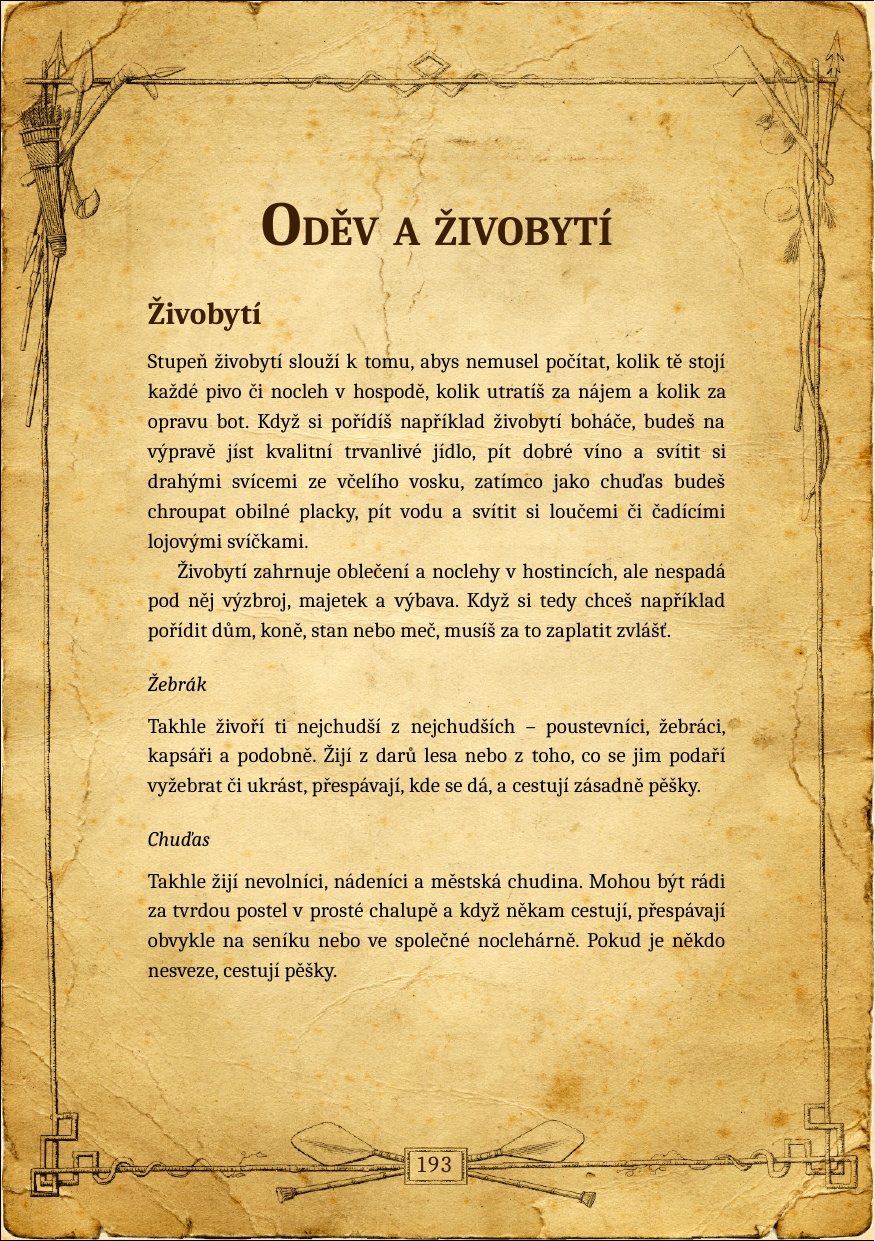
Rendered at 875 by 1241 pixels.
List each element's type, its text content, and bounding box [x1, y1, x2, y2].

subtitle Živobytí [148, 296, 726, 332]
text Chuďas [148, 828, 726, 852]
subtitle Oděv a⁠ živobytí [148, 189, 726, 261]
text Takhle živoří ti nejchudší z⁠ nejchudších – poustevníci, žebráci, kapsáři a⁠ podobně. Žijí z⁠ darů lesa nebo z⁠ toho, co se jim podaří vyžebrat či ukrást, přespávají, kde se dá, a⁠ cestují zásadně pěšky. [148, 714, 726, 798]
text Takhle žijí nevolníci, nádeníci a⁠ městská chudina. Mohou být rádi za tvrdou postel v⁠ prosté chalupě a⁠ když někam cestují, přespávají obvykle na seníku nebo ve společné noclehárně. Pokud je někdo nesveze, cestují pěšky. [148, 869, 726, 983]
text Žebrák [148, 673, 726, 697]
picture [1, 1, 874, 1240]
text Stupeň živobytí slouží k⁠ tomu, abys nemusel počítat, kolik tě stojí každé pivo či nocleh v⁠ hospodě, kolik utratíš za nájem a⁠ kolik za opravu bot. Když si pořídíš například živobytí boháče, budeš na výpravě jíst kvalitní trvanlivé jídlo, pít dobré víno a⁠ svítit si drahými svícemi ze včelího vosku, zatímco jako chuďas budeš chroupat obilné placky, pít vodu a⁠ svítit si loučemi či čadícími lojovými svíčkami. Živobytí zahrnuje oblečení a⁠ noclehy v⁠ hostincích, ale nespadá pod něj výzbroj, majetek a⁠ výbava. Když si tedy chceš například pořídit dům, koně, stan nebo meč, musíš za to zaplatit zvlášť. [148, 350, 726, 643]
